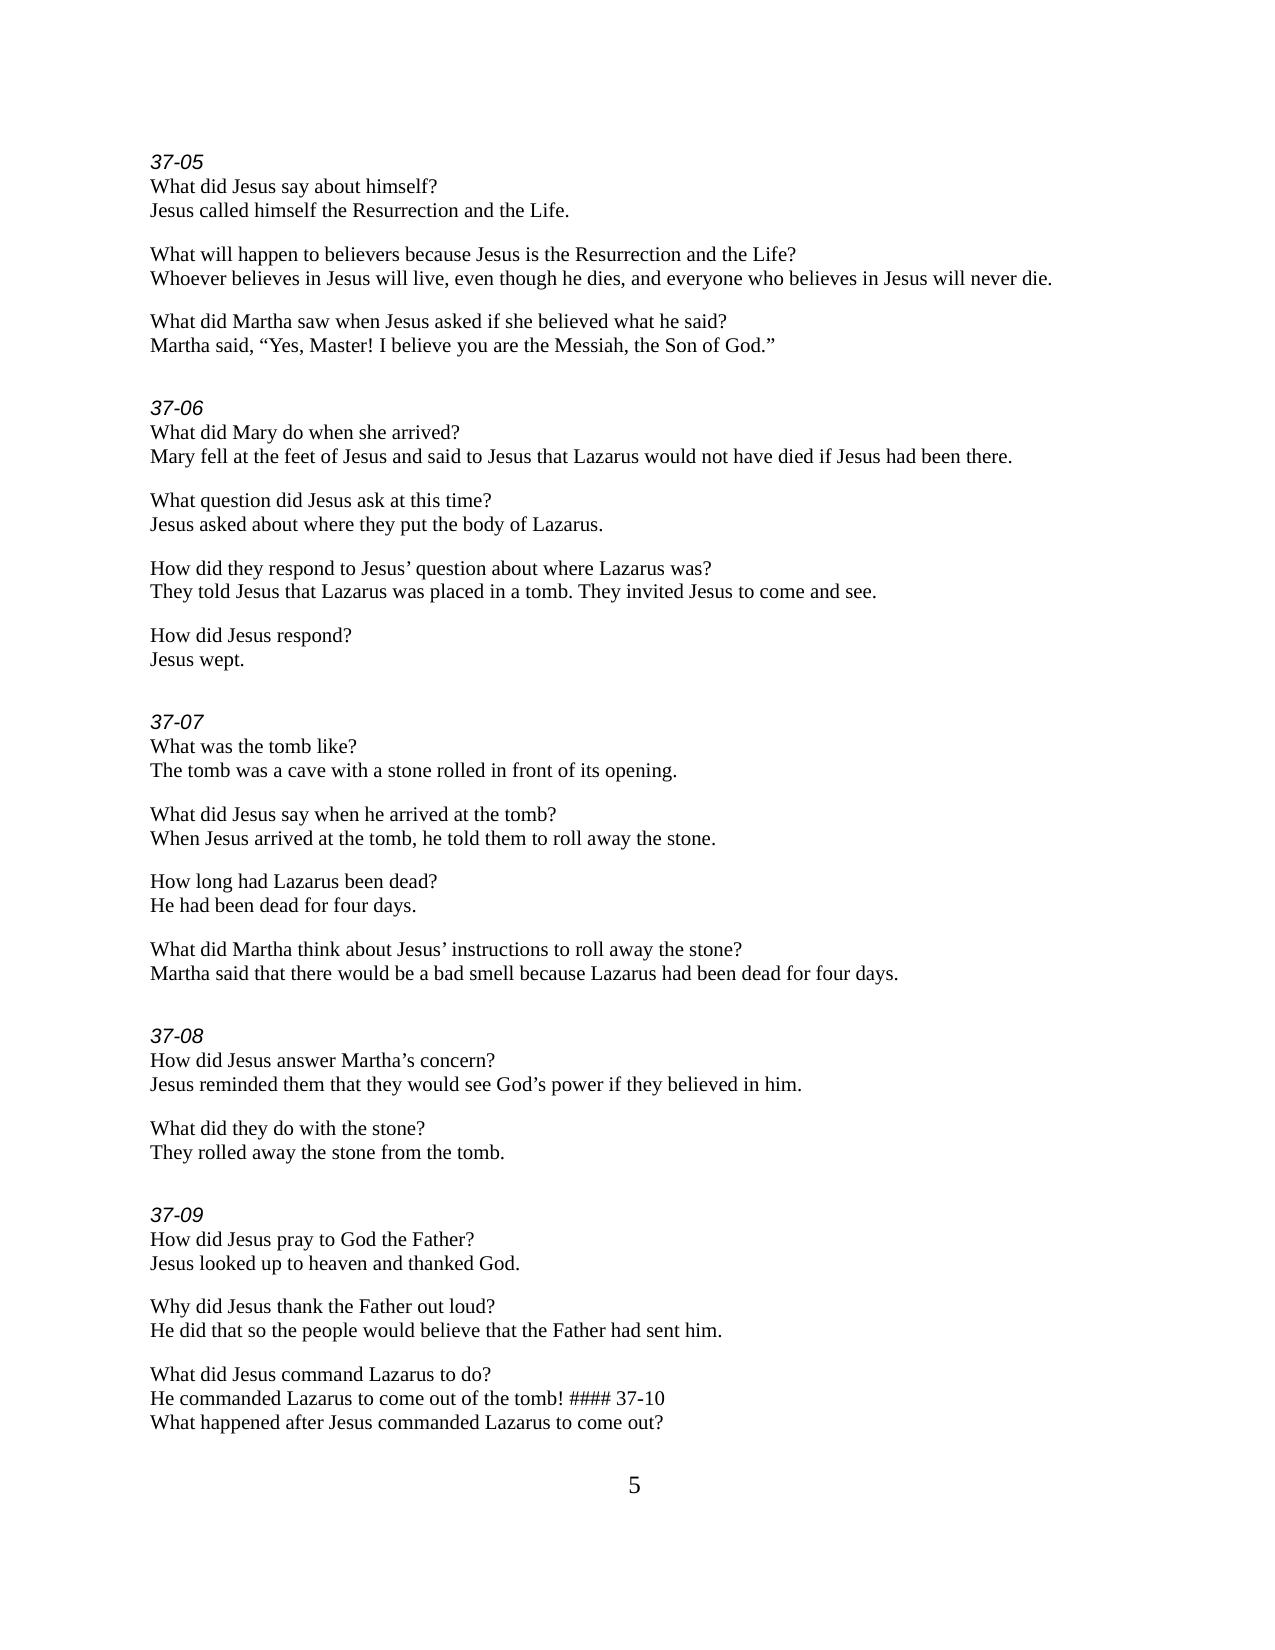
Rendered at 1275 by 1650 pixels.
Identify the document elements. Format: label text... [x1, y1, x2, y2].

text What was the tomb like? The tomb was a cave with a stone rolled in front of its opening. [150, 734, 1125, 782]
subtitle 37-09 [150, 1203, 1125, 1227]
text How did Jesus respond? Jesus wept. [150, 623, 1125, 671]
subtitle 37-05 [150, 150, 1125, 174]
text Why did Jesus thank the Father out loud? He did that so the people would believe that the Father had sent him. [150, 1294, 1125, 1342]
text What did Martha saw when Jesus asked if she believed what he said? Martha said, “Yes, Master! I believe you are the Messiah, the Son of God.” [150, 309, 1125, 357]
text What will happen to believers because Jesus is the Resurrection and the Life? Whoever believes in Jesus will live, even though he dies, and everyone who believes in Jesus will never die. [150, 242, 1125, 290]
text How did Jesus pray to God the Father? Jesus looked up to heaven and thanked God. [150, 1227, 1125, 1275]
subtitle 37-06 [150, 396, 1125, 420]
text What did Jesus say when he arrived at the tomb? When Jesus arrived at the tomb, he told them to roll away the stone. [150, 802, 1125, 850]
text How long had Lazarus been dead? He had been dead for four days. [150, 869, 1125, 917]
text How did they respond to Jesus’ question about where Lazarus was? They told Jesus that Lazarus was placed in a tomb. They invited Jesus to come and see. [150, 555, 1125, 603]
text What did Jesus command Lazarus to do? He commanded Lazarus to come out of the tomb! #### 37-10 What happened after Jesus commanded Lazarus to come out? [150, 1362, 1125, 1434]
subtitle 37-08 [150, 1024, 1125, 1048]
text What did they do with the stone? They rolled away the stone from the tomb. [150, 1116, 1125, 1164]
subtitle 37-07 [150, 710, 1125, 734]
text What did Mary do when she arrived? Mary fell at the feet of Jesus and said to Jesus that Lazarus would not have died if Jesus had been there. [150, 420, 1125, 468]
text What did Jesus say about himself? Jesus called himself the Resurrection and the Life. [150, 174, 1125, 222]
text What question did Jesus ask at this time? Jesus asked about where they put the body of Lazarus. [150, 488, 1125, 536]
text How did Jesus answer Martha’s concern? Jesus reminded them that they would see God’s power if they believed in him. [150, 1048, 1125, 1096]
text What did Martha think about Jesus’ instructions to roll away the stone? Martha said that there would be a bad smell because Lazarus had been dead for four days. [150, 937, 1125, 985]
